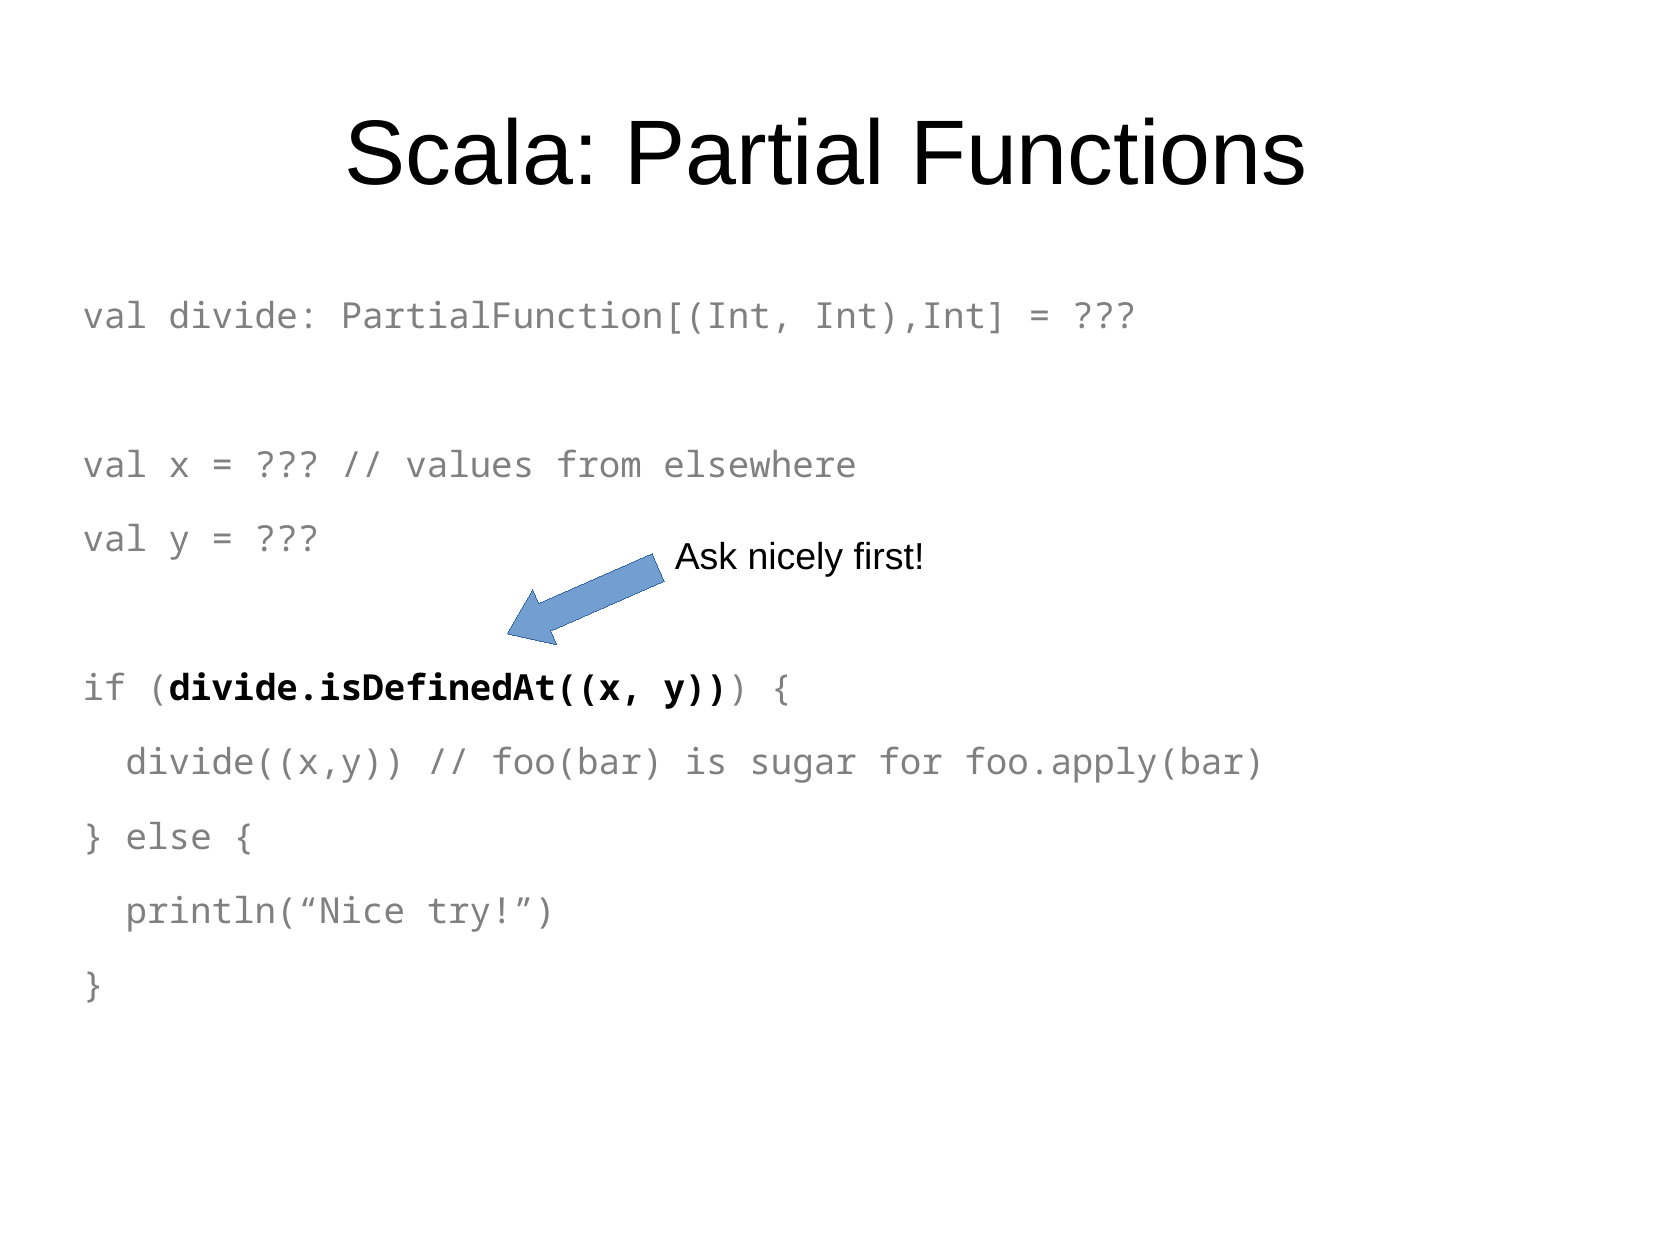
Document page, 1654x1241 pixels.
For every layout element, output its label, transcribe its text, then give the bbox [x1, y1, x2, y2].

title Scala: Partial Functions [82, 49, 1571, 257]
text_box [507, 553, 660, 645]
list val divide: PartialFunction[(Int, Int),Int] = ??? val x = ??? // values from elsewhere val y = ??? if (divide.isDefinedAt((x, y))) { divide((x,y)) // foo(bar) is sugar for foo.apply(bar) } else { println(“Nice try!”) } [82, 290, 1571, 1010]
text_box Ask nicely first! [660, 528, 1156, 586]
